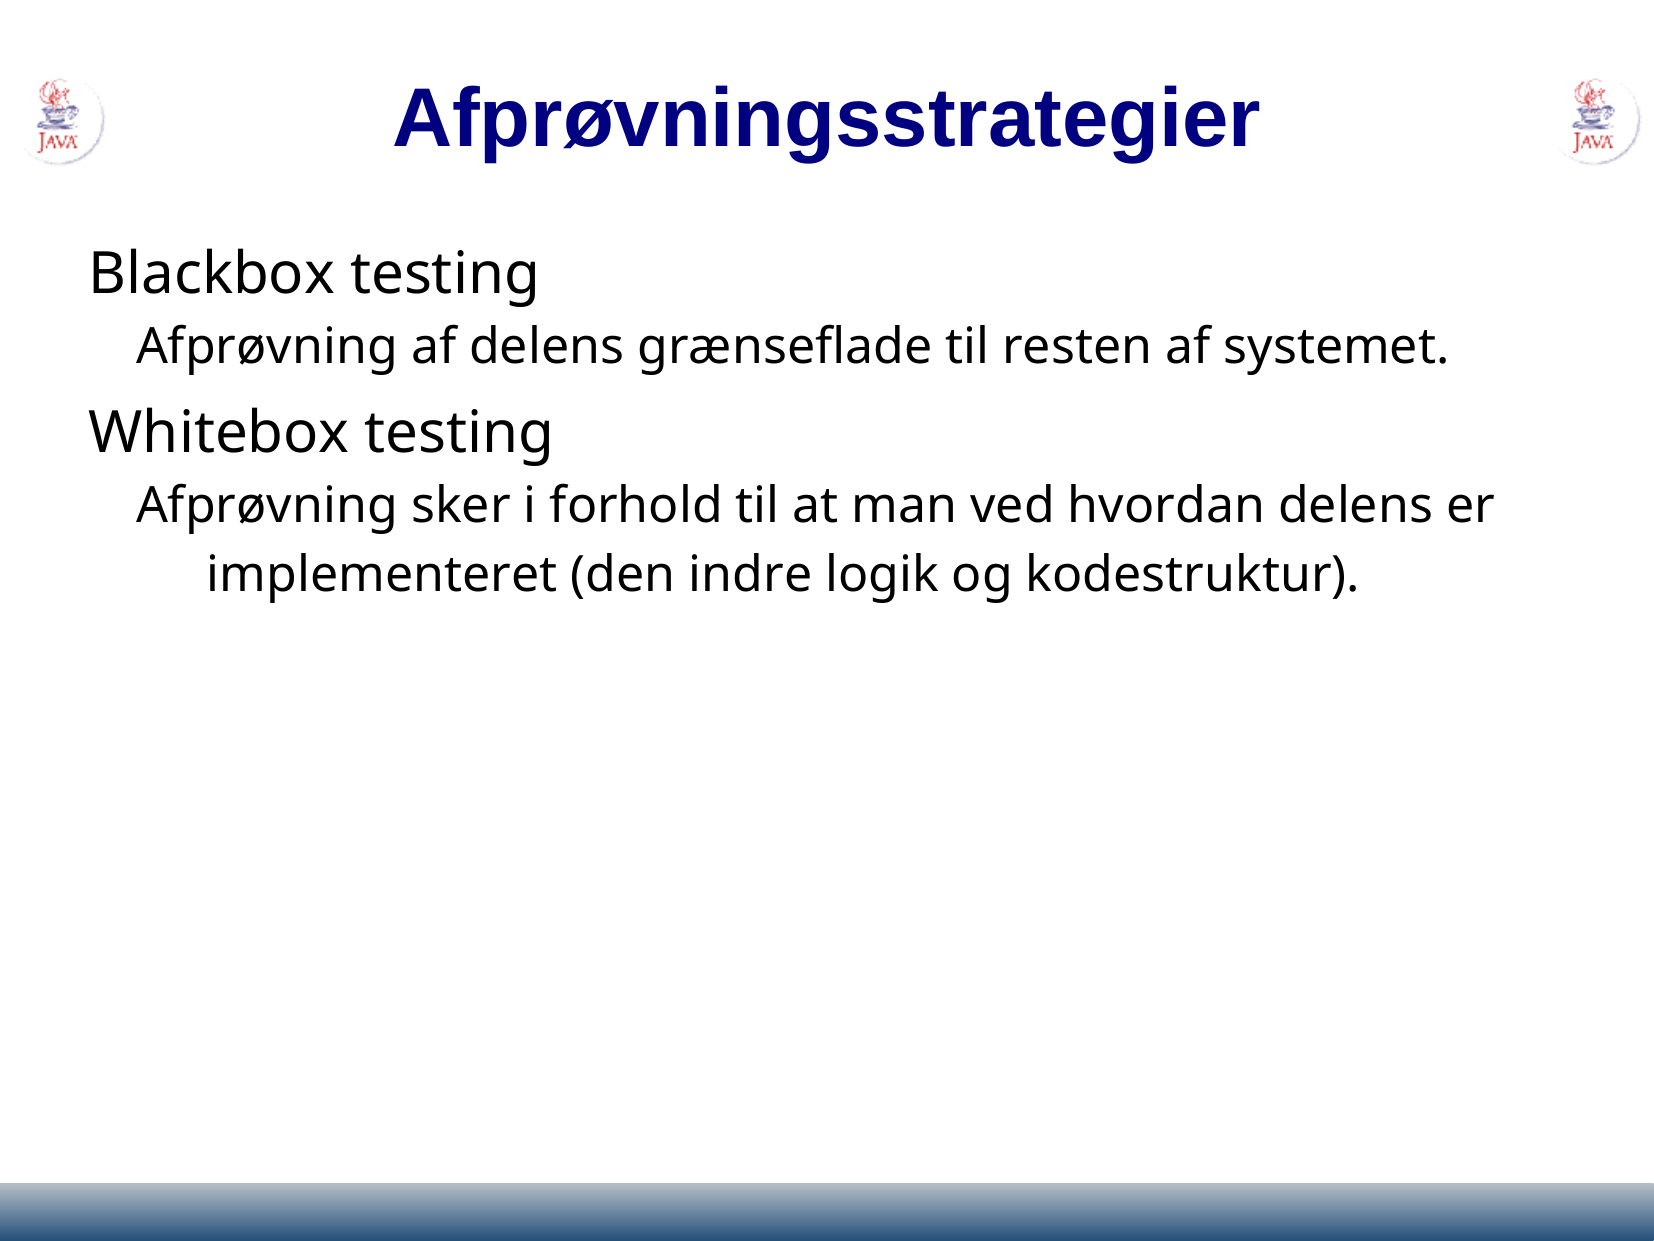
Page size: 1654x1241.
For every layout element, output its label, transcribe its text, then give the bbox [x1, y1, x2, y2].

title Afprøvningsstrategier [105, 14, 1549, 222]
picture [10, 71, 105, 169]
list Blackbox testing Afprøvning af delens grænseflade til resten af systemet. Whitebox testing Afprøvning sker i forhold til at man ved hvordan delens er implementeret (den indre logik og kodestruktur). [76, 230, 1573, 1183]
picture [1549, 71, 1645, 169]
